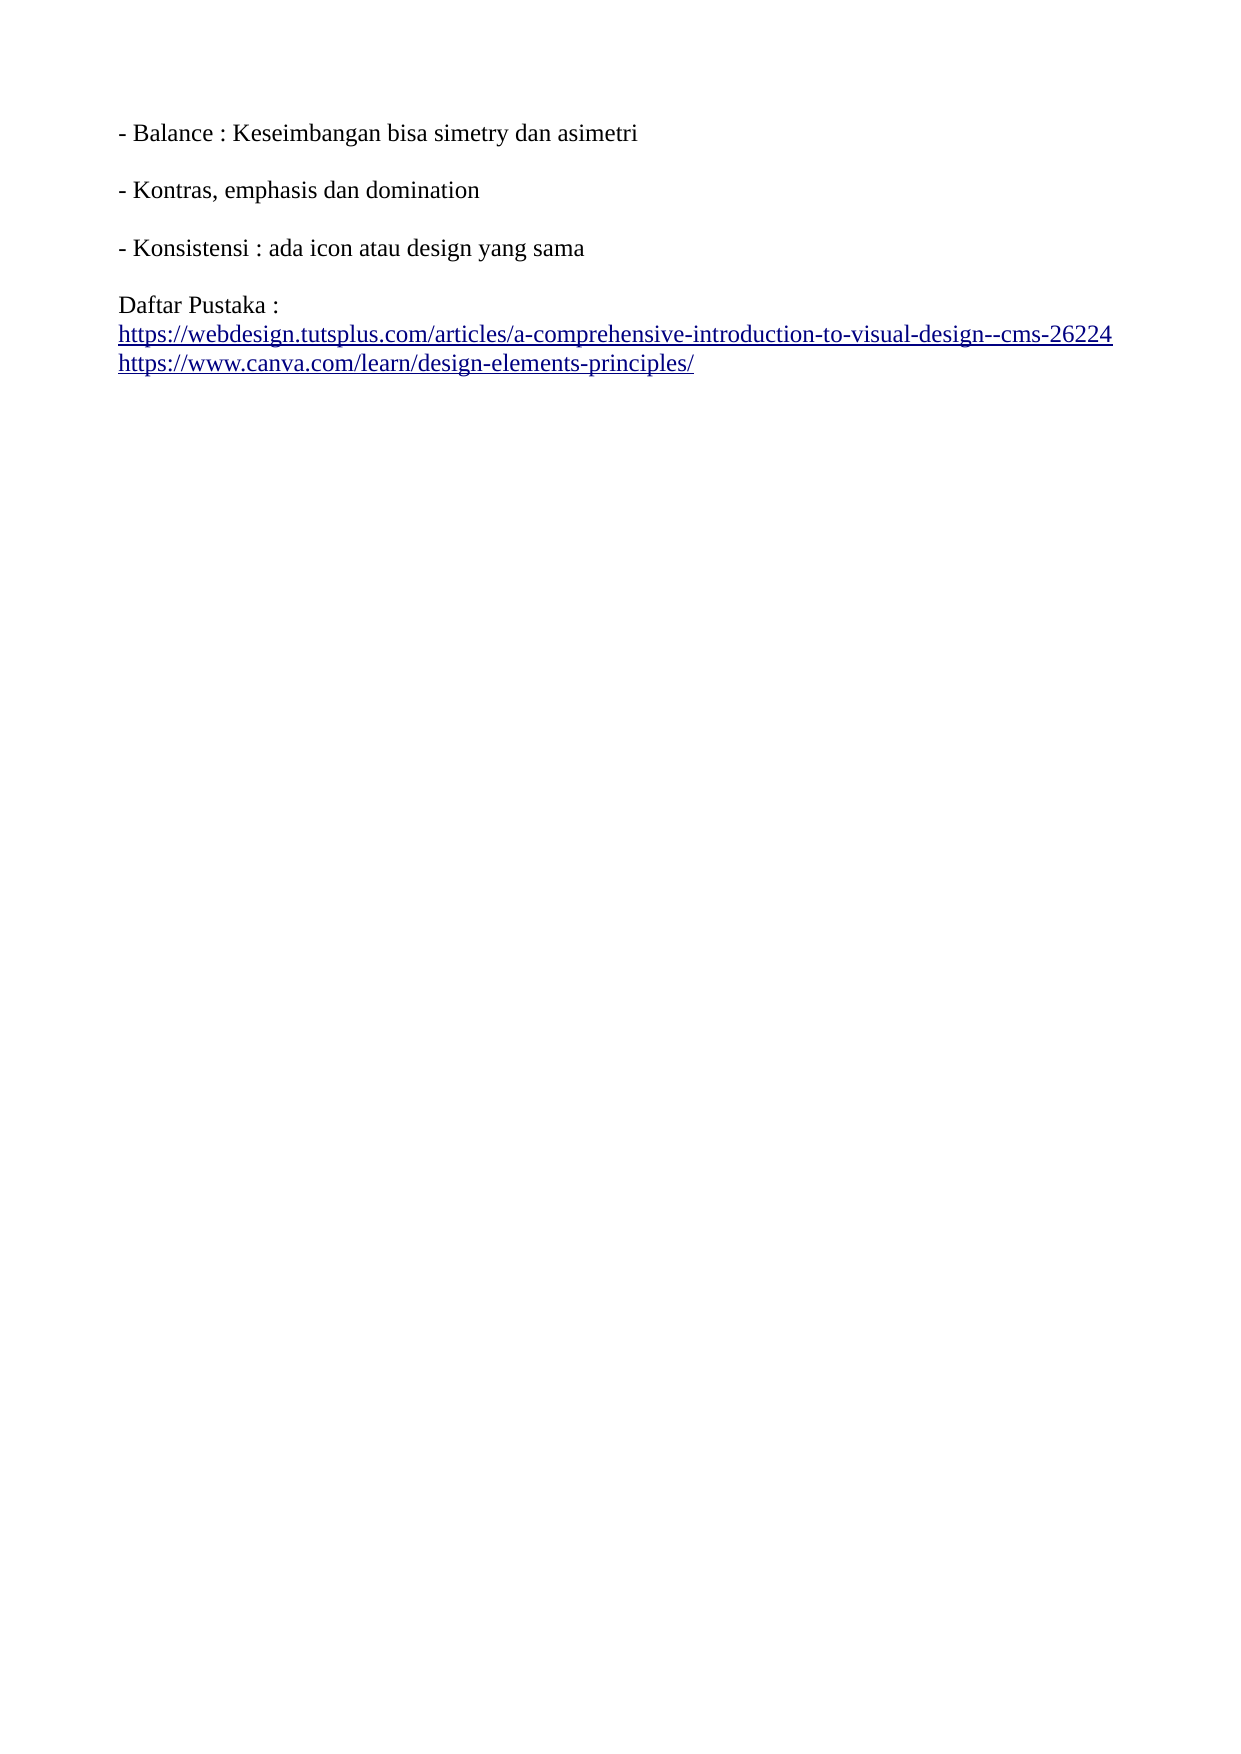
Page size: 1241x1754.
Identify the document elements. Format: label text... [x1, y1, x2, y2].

text - Kontras, emphasis dan domination [118, 176, 1122, 204]
text - Konsistensi : ada icon atau design yang sama [118, 233, 1122, 262]
text https://webdesign.tutsplus.com/articles/a-comprehensive-introduction-to-visual-design--cms-26224 [118, 319, 1122, 348]
text Daftar Pustaka : [118, 291, 1122, 319]
text https://www.canva.com/learn/design-elements-principles/ [118, 348, 1122, 377]
text - Balance : Keseimbangan bisa simetry dan asimetri [118, 118, 1122, 147]
